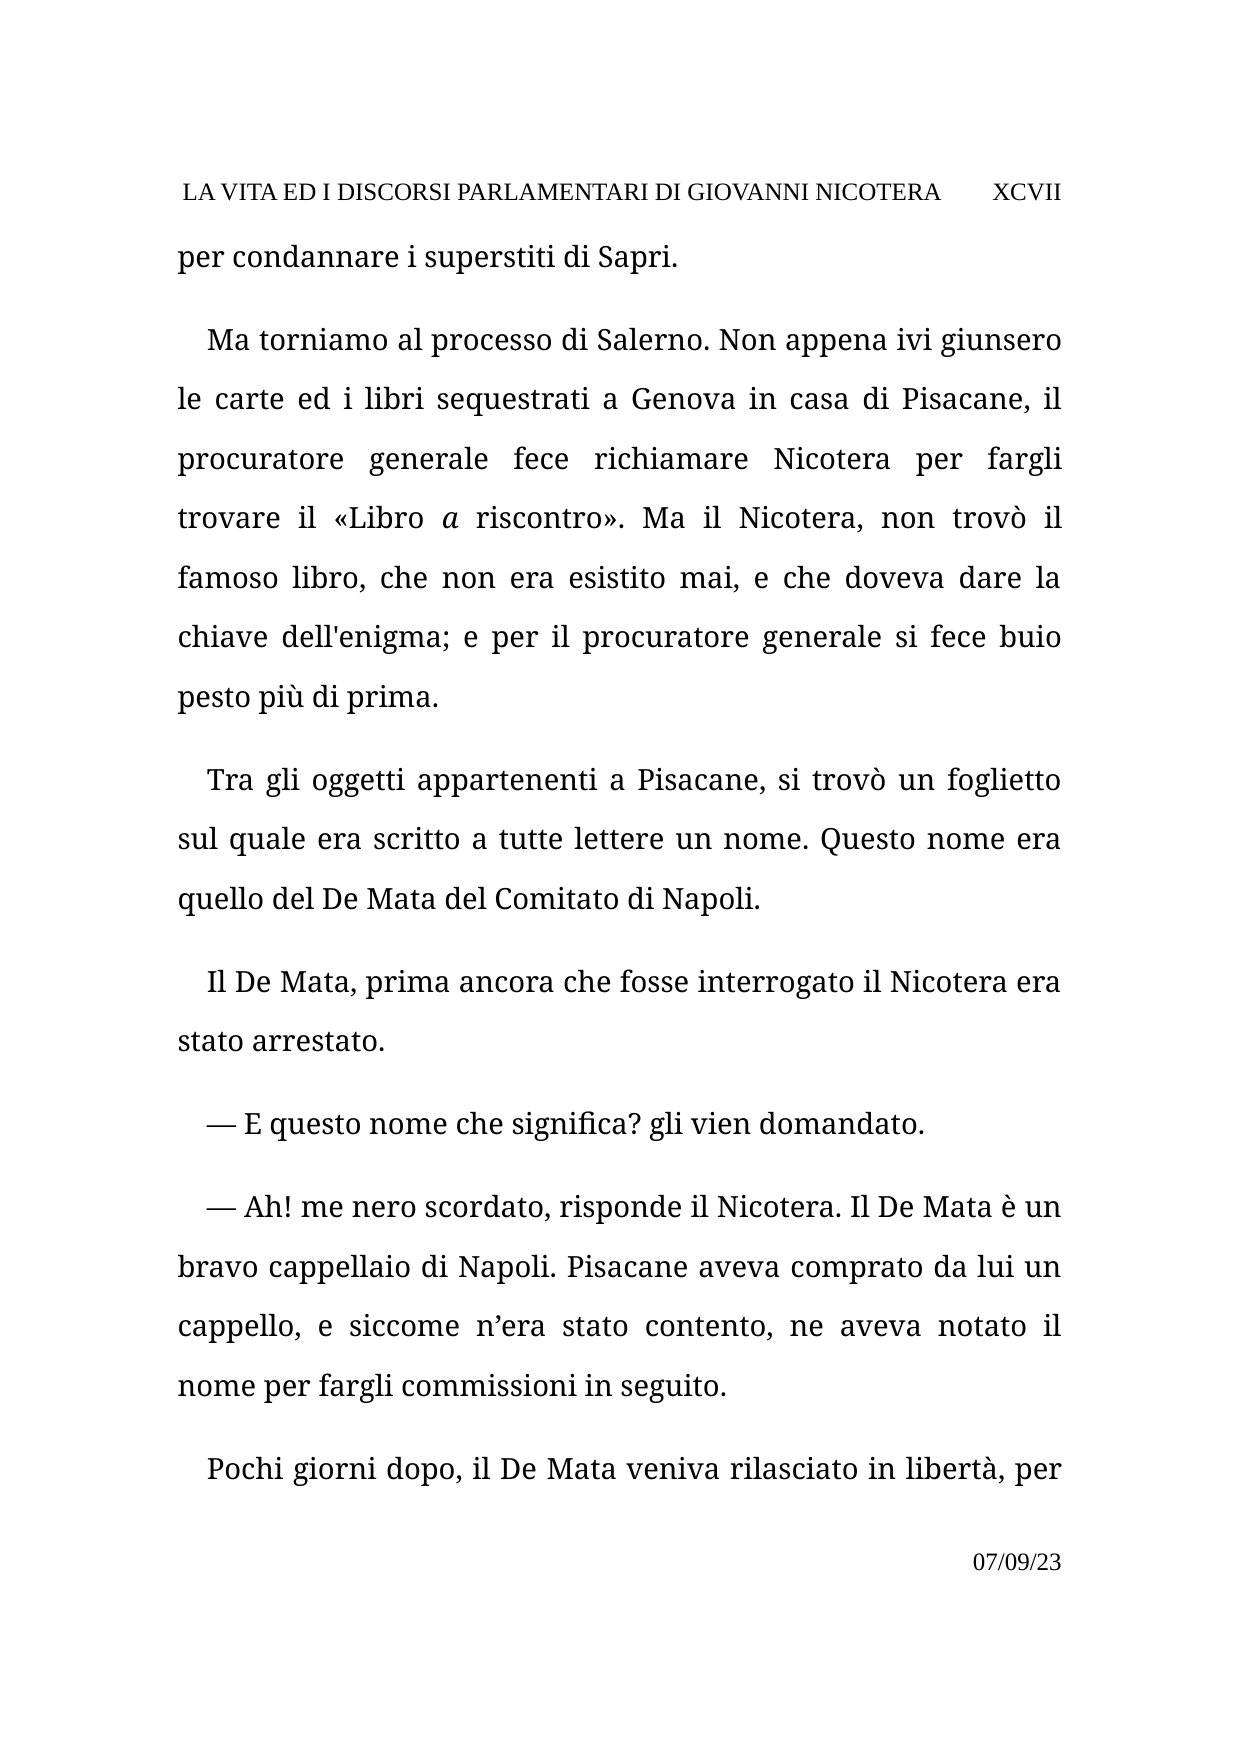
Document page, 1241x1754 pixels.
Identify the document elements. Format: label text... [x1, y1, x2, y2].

text Pochi giorni dopo, il De Mata veniva rilasciato in libertà, per [177, 1448, 1063, 1488]
text — E questo nome che significa? gli vien domandato. [177, 1103, 1063, 1143]
text Il De Mata, prima ancora che fosse interrogato il Nicotera era stato arrestato. [177, 961, 1063, 1060]
text per condannare i superstiti di Sapri. [177, 236, 1063, 276]
text Tra gli oggetti appartenenti a Pisacane, si trovò un foglietto sul quale era scritto a tutte lettere un nome. Questo nome era quello del De Mata del Comitato di Napoli. [177, 759, 1063, 918]
text Ma torniamo al processo di Salerno. Non appena ivi giunsero le carte ed i libri sequestrati a Genova in casa di Pisacane, il procuratore generale fece richiamare Nicotera per fargli trovare il «Libro a riscontro». Ma il Nicotera, non trovò il famoso libro, che non era esistito mai, e che doveva dare la chiave dell'enigma; e per il procuratore generale si fece buio pesto più di prima. [177, 319, 1063, 716]
text — Ah! me nero scordato, risponde il Nicotera. Il De Mata è un bravo cappellaio di Napoli. Pisacane aveva comprato da lui un cappello, e siccome n’era stato contento, ne aveva notato il nome per fargli commissioni in seguito. [177, 1187, 1063, 1405]
